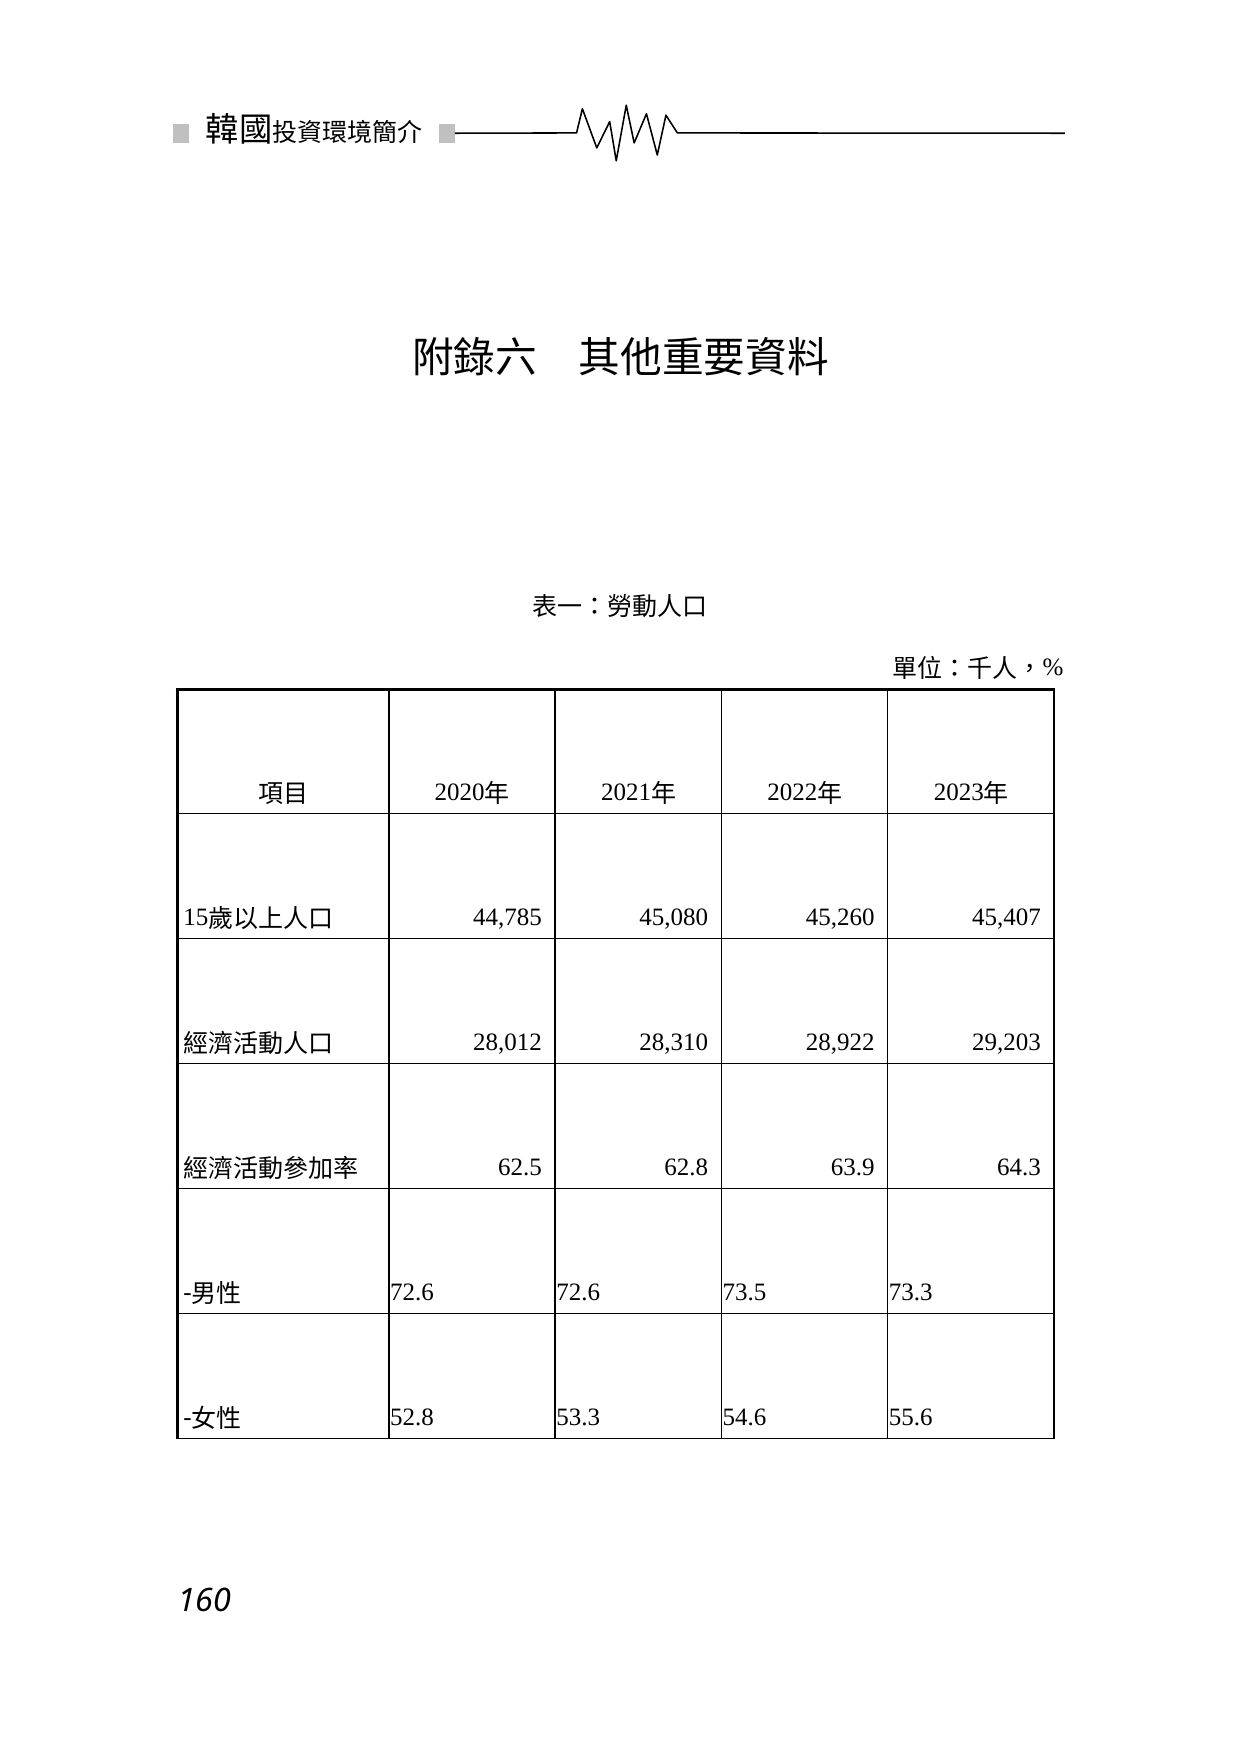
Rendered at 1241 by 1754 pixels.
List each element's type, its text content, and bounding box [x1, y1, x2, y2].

table_header 2020年 [390, 691, 554, 813]
text 單位：千人，% [233, 625, 1063, 688]
table_cell 經濟活動人口 [179, 939, 388, 1063]
table_cell 63.9 [722, 1064, 887, 1188]
table_cell 經濟活動參加率 [179, 1064, 388, 1188]
table_cell 72.6 [556, 1189, 721, 1313]
table_cell 44,785 [390, 814, 554, 938]
table_cell 15歲以上人口 [179, 814, 388, 938]
table_cell 28,922 [722, 939, 887, 1063]
table_cell 29,203 [888, 939, 1053, 1063]
table_header 2021年 [556, 691, 721, 813]
table_cell 53.3 [556, 1314, 721, 1438]
text 表一：勞動人口 [177, 563, 1063, 625]
table_cell -男性 [179, 1189, 388, 1313]
table_cell 62.8 [556, 1064, 721, 1188]
table_cell 73.3 [888, 1189, 1053, 1313]
table_header 2022年 [722, 691, 887, 813]
table_cell 45,080 [556, 814, 721, 938]
table_cell 45,407 [888, 814, 1053, 938]
table_cell 54.6 [722, 1314, 887, 1438]
text 附錄六 其他重要資料 [177, 313, 1063, 375]
table_cell 52.8 [390, 1314, 554, 1438]
table_header 2023年 [888, 691, 1053, 813]
table_header 項目 [179, 691, 388, 813]
table_cell 55.6 [888, 1314, 1053, 1438]
table_cell 64.3 [888, 1064, 1053, 1188]
table_cell 62.5 [390, 1064, 554, 1188]
table_cell 45,260 [722, 814, 887, 938]
table_cell 72.6 [390, 1189, 554, 1313]
table_cell 73.5 [722, 1189, 887, 1313]
table_cell -女性 [179, 1314, 388, 1438]
table_cell 28,012 [390, 939, 554, 1063]
table_cell 28,310 [556, 939, 721, 1063]
